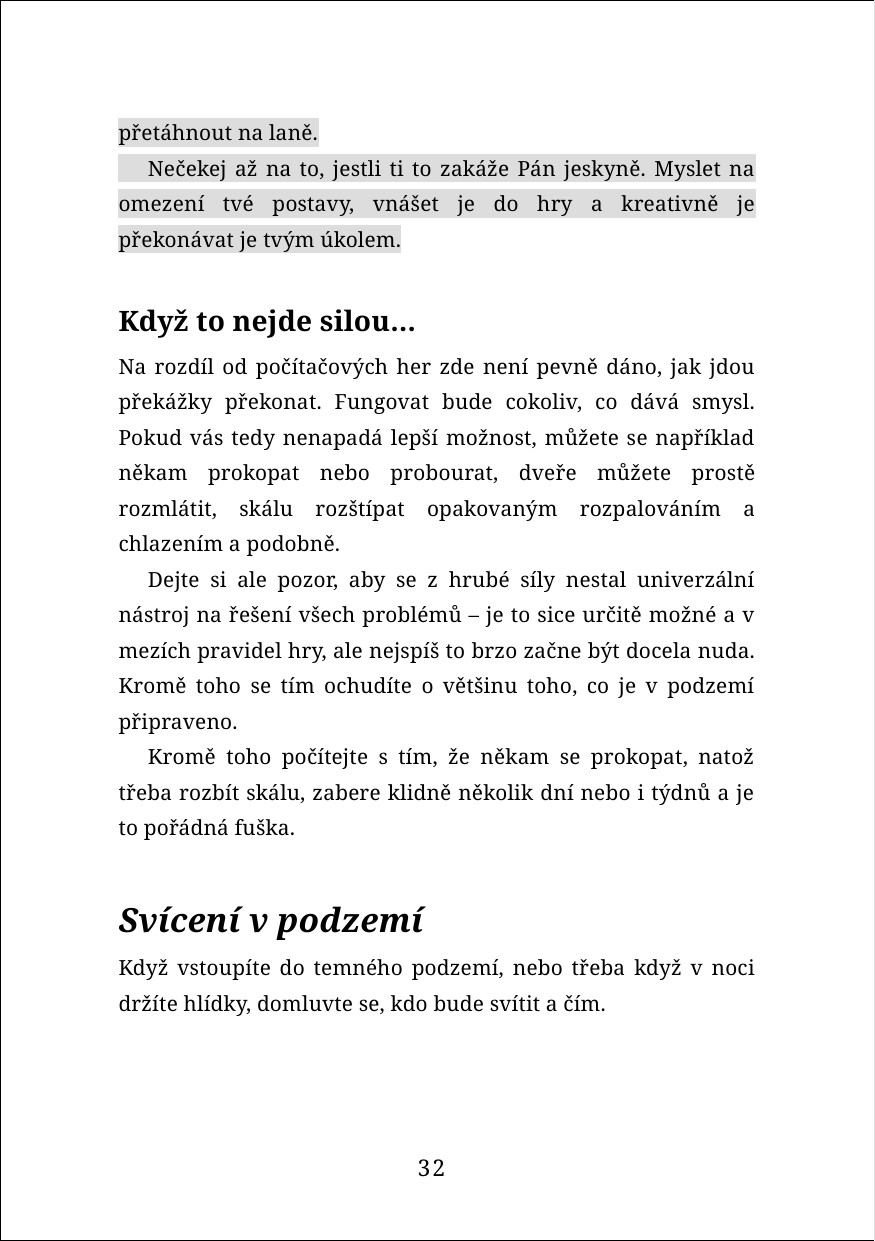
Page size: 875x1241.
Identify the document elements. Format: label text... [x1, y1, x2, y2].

subtitle Svícení v podzemí [118, 896, 756, 942]
subtitle Když to nejde silou… [118, 302, 756, 340]
text přetáhnout na laně. Nečekej až na to, jestli ti to zakáže Pán jeskyně. Myslet na omezení tvé postavy, vnášet je do hry a kreativně je překonávat je tvým úkolem. [118, 118, 756, 253]
text Na rozdíl od počítačových her zde není pevně dáno, jak jdou překážky překonat. Fungovat bude cokoliv, co dává smysl. Pokud vás tedy nenapadá lepší možnost, můžete se například někam prokopat nebo probourat, dveře můžete prostě rozmlátit, skálu rozštípat opakovaným rozpalováním a chlazením a podobně. Dejte si ale pozor, aby se z hrubé síly nestal univerzální nástroj na řešení všech problémů – je to sice určitě možné a v mezích pravidel hry, ale nejspíš to brzo začne být docela nuda. Kromě toho se tím ochudíte o většinu toho, co je v podzemí připraveno. Kromě toho počítejte s tím, že někam se prokopat, natož třeba rozbít skálu, zabere klidně několik dní nebo i týdnů a je to pořádná fuška. [118, 352, 756, 842]
text Když vstoupíte do temného podzemí, nebo třeba když v noci držíte hlídky, domluvte se, kdo bude svítit a čím. [118, 953, 756, 1017]
